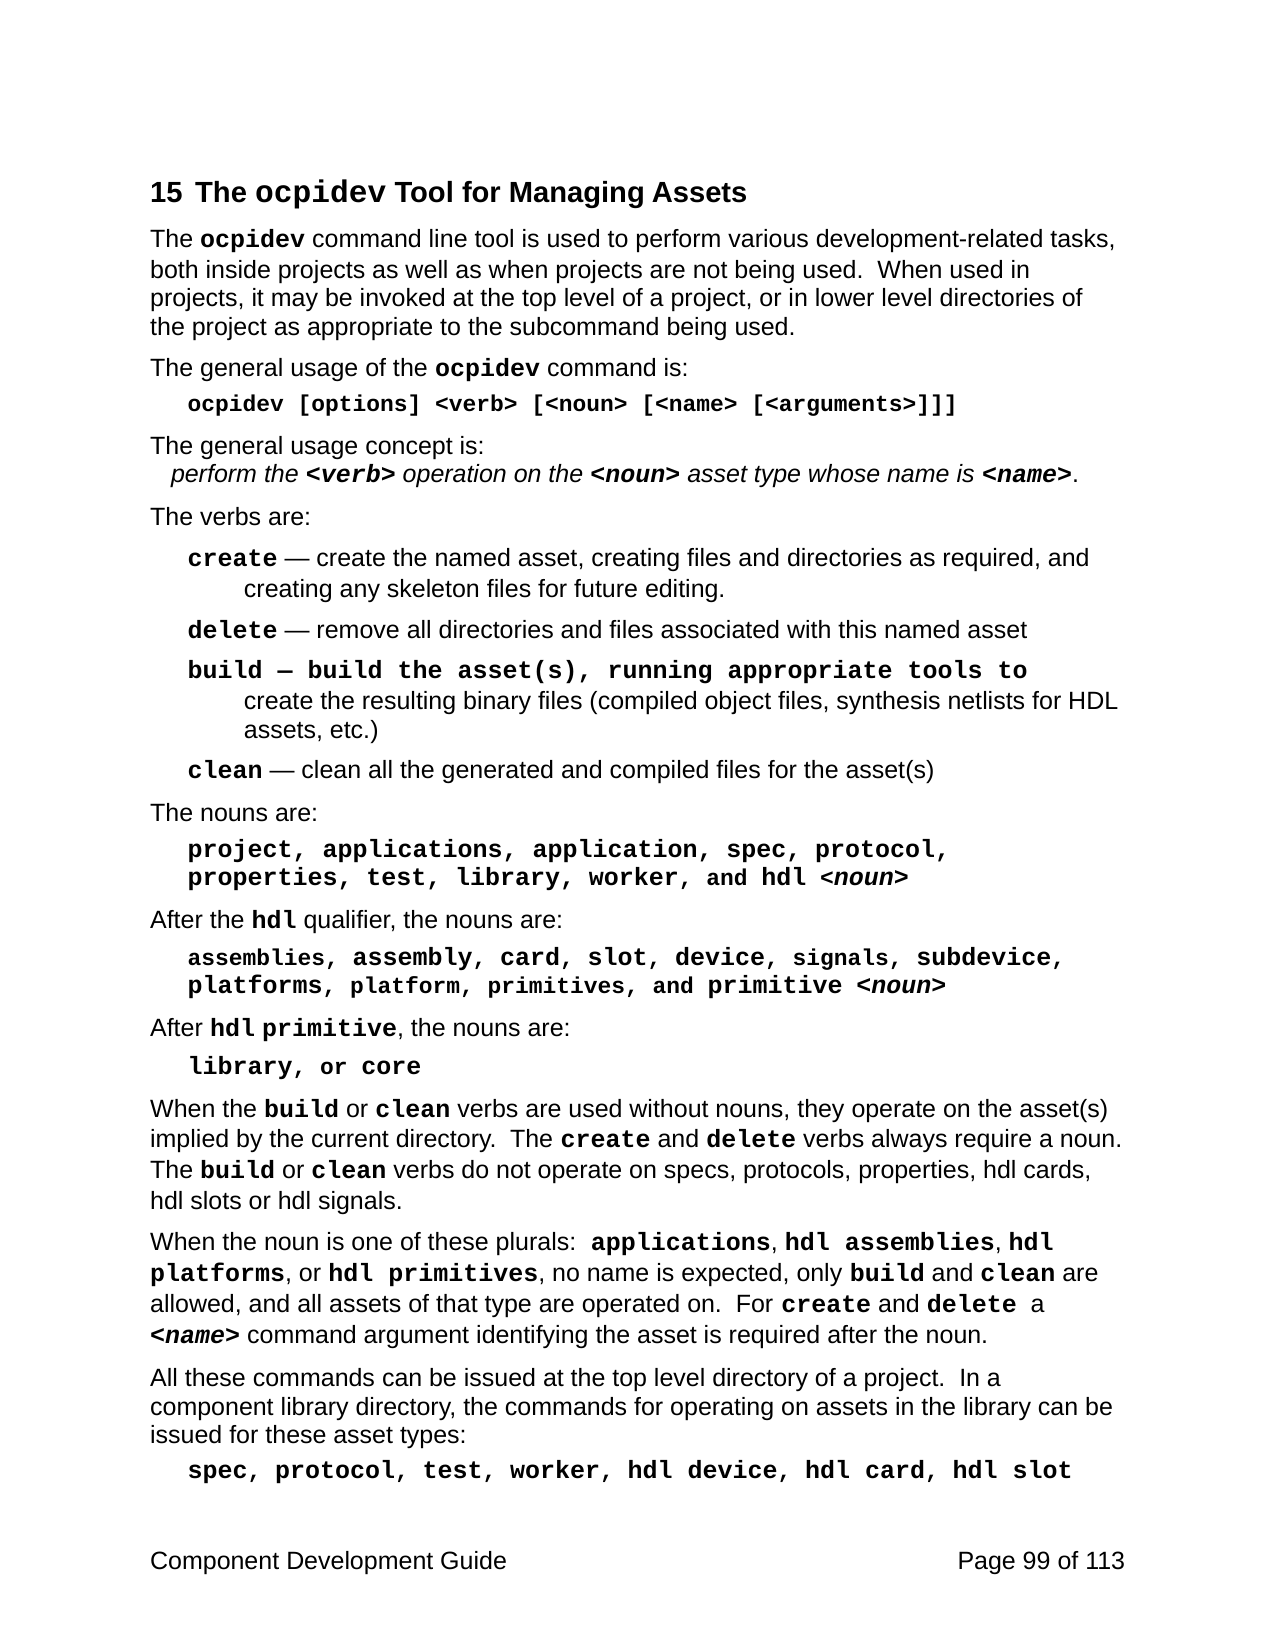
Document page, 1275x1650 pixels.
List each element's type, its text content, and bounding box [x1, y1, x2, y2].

text When the build or clean verbs are used without nouns, they operate on the asset(s) implied by the current directory. The create and delete verbs always require a noun. The build or clean verbs do not operate on specs, protocols, properties, hdl cards, hdl slots or hdl signals. [150, 1093, 1125, 1215]
subtitle The ocpidev Tool for Managing Assets [150, 175, 1125, 212]
text All these commands can be issued at the top level directory of a project. In a component library directory, the commands for operating on assets in the library can be issued for these asset types: [150, 1363, 1125, 1449]
text project, applications, application, spec, protocol, properties, test, library, worker, and hdl <noun> [187, 836, 1125, 893]
text After the hdl qualifier, the nouns are: [150, 905, 1125, 936]
text ocpidev [options] <verb> [<noun> [<name> [<arguments>]]] [187, 393, 1125, 419]
text delete — remove all directories and files associated with this named asset [187, 615, 1125, 646]
text create — create the named asset, creating files and directories as required, and creating any skeleton files for future editing. [187, 543, 1125, 603]
text clean — clean all the generated and compiled files for the asset(s) [187, 756, 1125, 786]
text The general usage of the ocpidev command is: [150, 353, 1125, 384]
text The general usage concept is: perform the <verb> operation on the <noun> asset type whose name is <name>. [150, 431, 1125, 490]
text assemblies, assembly, card, slot, device, signals, subdevice, platforms, platform, primitives, and primitive <noun> [187, 945, 1125, 1001]
text The nouns are: [150, 798, 1125, 827]
text After hdl primitive, the nouns are: [150, 1013, 1125, 1044]
text The verbs are: [150, 502, 1125, 531]
text library, or core [187, 1053, 1125, 1082]
text When the noun is one of these plurals: applications, hdl assemblies, hdl platforms, or hdl primitives, no name is expected, only build and clean are allowed, and all assets of that type are operated on. For create and delete a <name> command argument identifying the asset is required after the noun. [150, 1227, 1125, 1351]
text build — build the asset(s), running appropriate tools to create the resulting binary files (compiled object files, synthesis netlists for HDL assets, etc.) [187, 658, 1125, 743]
text The ocpidev command line tool is used to perform various development-related tasks, both inside projects as well as when projects are not being used. When used in projects, it may be invoked at the top level of a project, or in lower level directories of the project as appropriate to the subcommand being used. [150, 224, 1125, 341]
text spec, protocol, test, worker, hdl device, hdl card, hdl slot [187, 1458, 1125, 1486]
